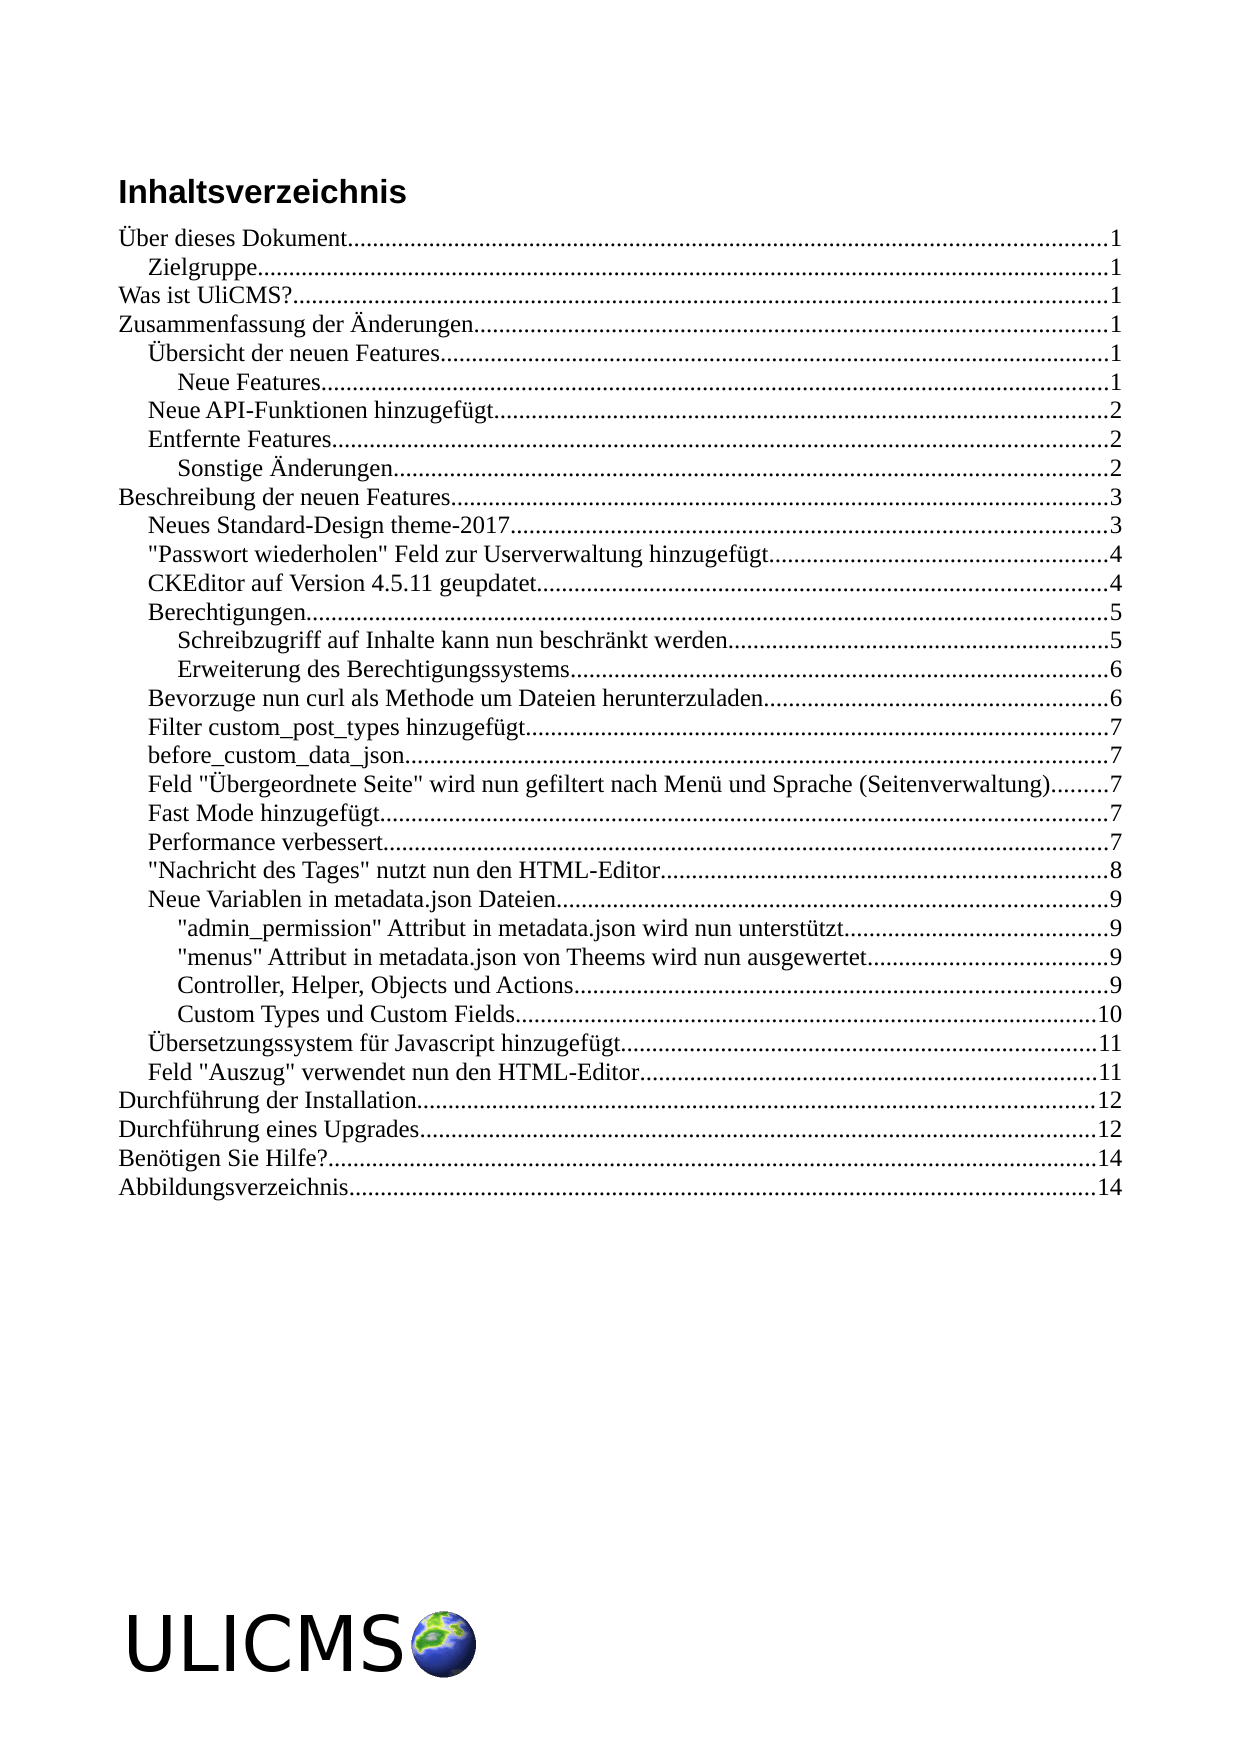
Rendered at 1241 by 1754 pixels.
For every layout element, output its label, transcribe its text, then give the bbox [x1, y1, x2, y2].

text Abbildungsverzeichnis 14 [118, 1172, 1122, 1200]
text Zielgruppe 1 [148, 252, 1122, 280]
text Neue Features 1 [177, 367, 1122, 395]
text Erweiterung des Berechtigungssystems 6 [177, 654, 1122, 683]
text Neue Variablen in metadata.json Dateien 9 [148, 884, 1122, 913]
text Neue API-Funktionen hinzugefügt 2 [148, 395, 1122, 424]
text Durchführung eines Upgrades 12 [118, 1114, 1122, 1143]
text "Nachricht des Tages" nutzt nun den HTML-Editor 8 [148, 855, 1122, 884]
text Custom Types und Custom Fields 10 [177, 999, 1122, 1028]
text Entfernte Features 2 [148, 424, 1122, 453]
text before_custom_data_json 7 [148, 740, 1122, 769]
text Controller, Helper, Objects und Actions 9 [177, 970, 1122, 999]
text Filter custom_post_types hinzugefügt 7 [148, 712, 1122, 740]
text Berechtigungen 5 [148, 597, 1122, 625]
picture [118, 1607, 479, 1681]
text Übersetzungssystem für Javascript hinzugefügt 11 [148, 1028, 1122, 1057]
text Zusammenfassung der Änderungen 1 [118, 309, 1122, 338]
text CKEditor auf Version 4.5.11 geupdatet 4 [148, 568, 1122, 597]
text Performance verbessert 7 [148, 827, 1122, 855]
text Beschreibung der neuen Features 3 [118, 482, 1122, 510]
text Bevorzuge nun curl als Methode um Dateien herunterzuladen 6 [148, 683, 1122, 712]
text Sonstige Änderungen 2 [177, 453, 1122, 482]
text Schreibzugriff auf Inhalte kann nun beschränkt werden 5 [177, 625, 1122, 654]
text Über dieses Dokument 1 [118, 223, 1122, 252]
text Übersicht der neuen Features 1 [148, 338, 1122, 367]
text "menus" Attribut in metadata.json von Theems wird nun ausgewertet 9 [177, 942, 1122, 970]
subtitle Inhaltsverzeichnis [118, 172, 1122, 210]
text Neues Standard-Design theme-2017 3 [148, 510, 1122, 539]
text Benötigen Sie Hilfe? 14 [118, 1143, 1122, 1172]
text Feld "Übergeordnete Seite" wird nun gefiltert nach Menü und Sprache (Seitenverwaltung) 7 [148, 769, 1122, 798]
text Durchführung der Installation 12 [118, 1085, 1122, 1114]
text "admin_permission" Attribut in metadata.json wird nun unterstützt 9 [177, 913, 1122, 942]
text "Passwort wiederholen" Feld zur Userverwaltung hinzugefügt 4 [148, 539, 1122, 568]
text Feld "Auszug" verwendet nun den HTML-Editor 11 [148, 1057, 1122, 1085]
text Was ist UliCMS? 1 [118, 280, 1122, 309]
text Fast Mode hinzugefügt 7 [148, 798, 1122, 827]
